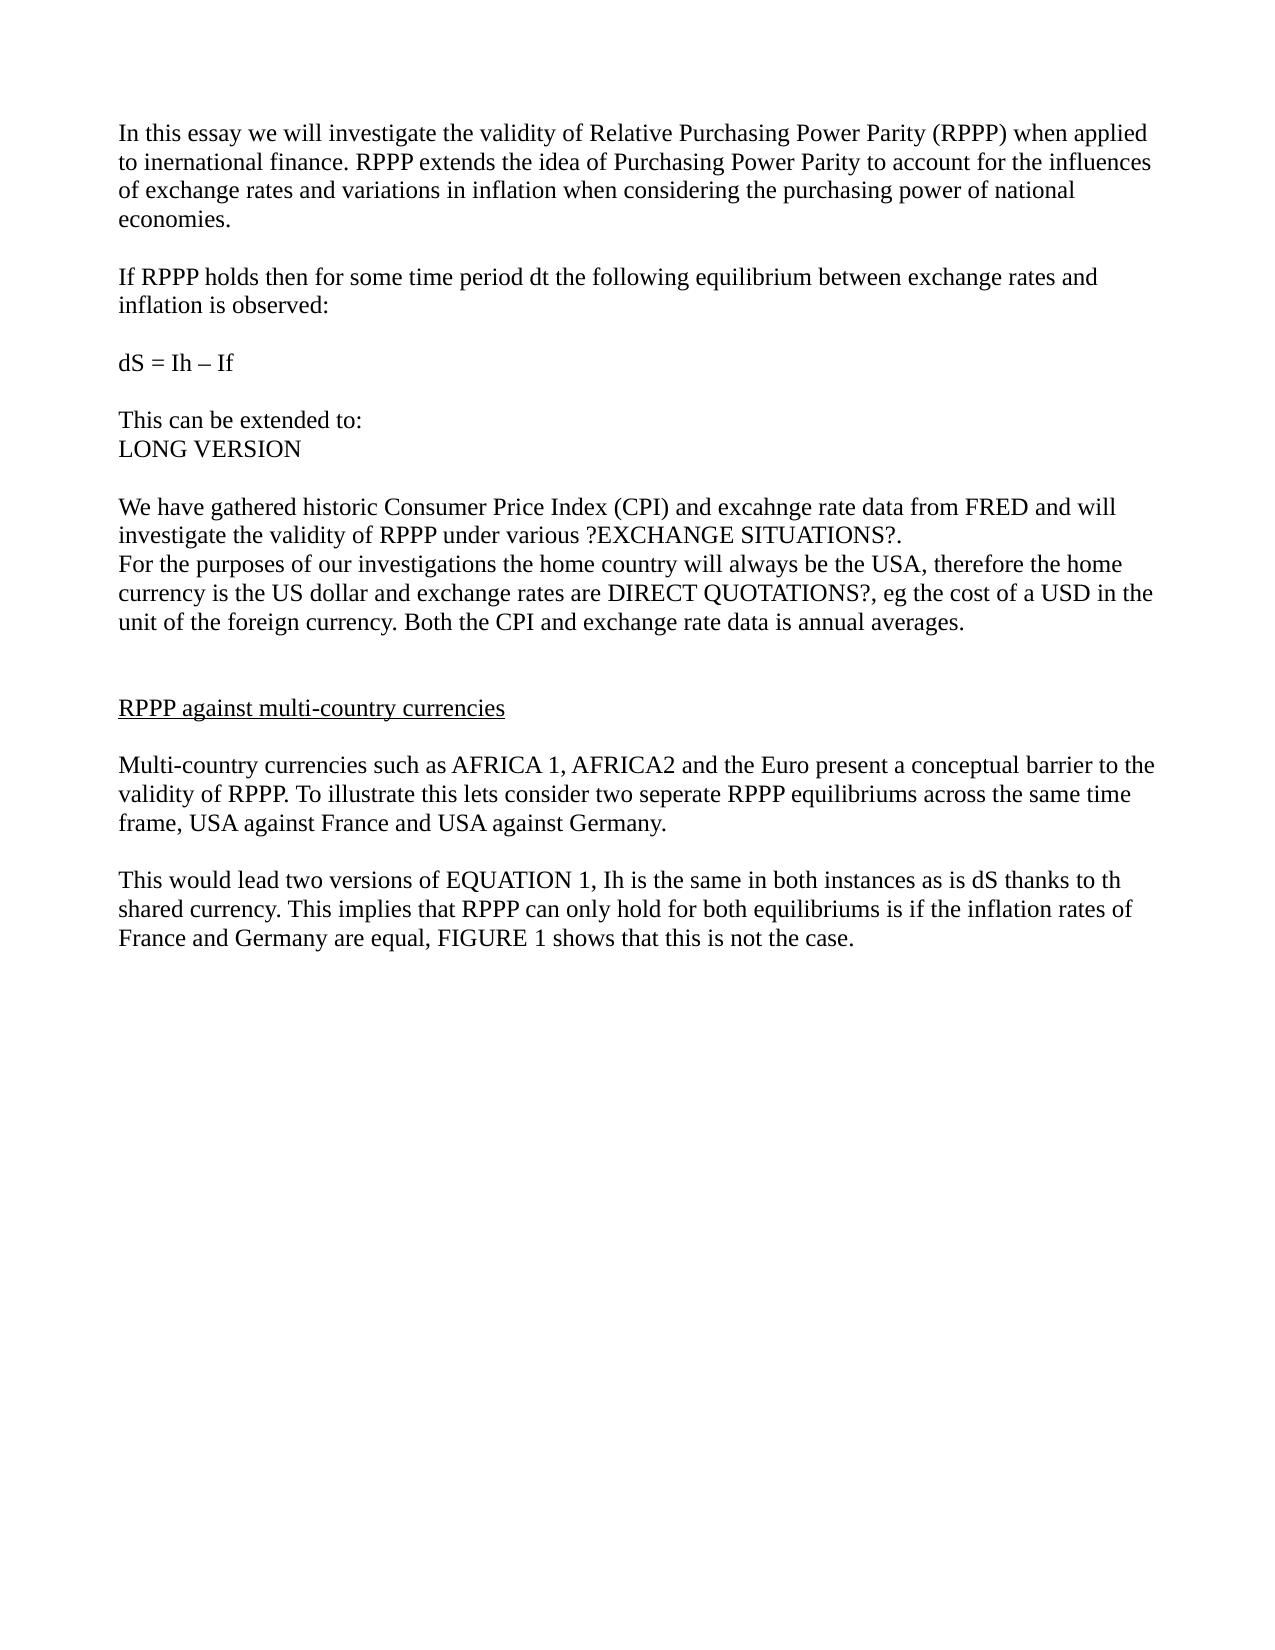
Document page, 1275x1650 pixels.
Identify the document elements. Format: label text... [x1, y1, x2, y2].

text For the purposes of our investigations the home country will always be the USA, therefore the home currency is the US dollar and exchange rates are DIRECT QUOTATIONS?, eg the cost of a USD in the unit of the foreign currency. Both the CPI and exchange rate data is annual averages. [118, 549, 1157, 636]
text LONG VERSION [118, 434, 1157, 463]
text Multi-country currencies such as AFRICA 1, AFRICA2 and the Euro present a conceptual barrier to the validity of RPPP. To illustrate this lets consider two seperate RPPP equilibriums across the same time frame, USA against France and USA against Germany. [118, 751, 1157, 837]
text RPPP against multi-country currencies [118, 693, 1157, 722]
text This would lead two versions of EQUATION 1, Ih is the same in both instances as is dS thanks to th shared currency. This implies that RPPP can only hold for both equilibriums is if the inflation rates of France and Germany are equal, FIGURE 1 shows that this is not the case. [118, 866, 1157, 952]
text If RPPP holds then for some time period dt the following equilibrium between exchange rates and inflation is observed: [118, 262, 1157, 319]
text This can be extended to: [118, 406, 1157, 434]
text We have gathered historic Consumer Price Index (CPI) and excahnge rate data from FRED and will investigate the validity of RPPP under various ?EXCHANGE SITUATIONS?. [118, 492, 1157, 549]
text In this essay we will investigate the validity of Relative Purchasing Power Parity (RPPP) when applied to inernational finance. RPPP extends the idea of Purchasing Power Parity to account for the influences of exchange rates and variations in inflation when considering the purchasing power of national economies. [118, 118, 1157, 233]
text dS = Ih – If [118, 348, 1157, 377]
